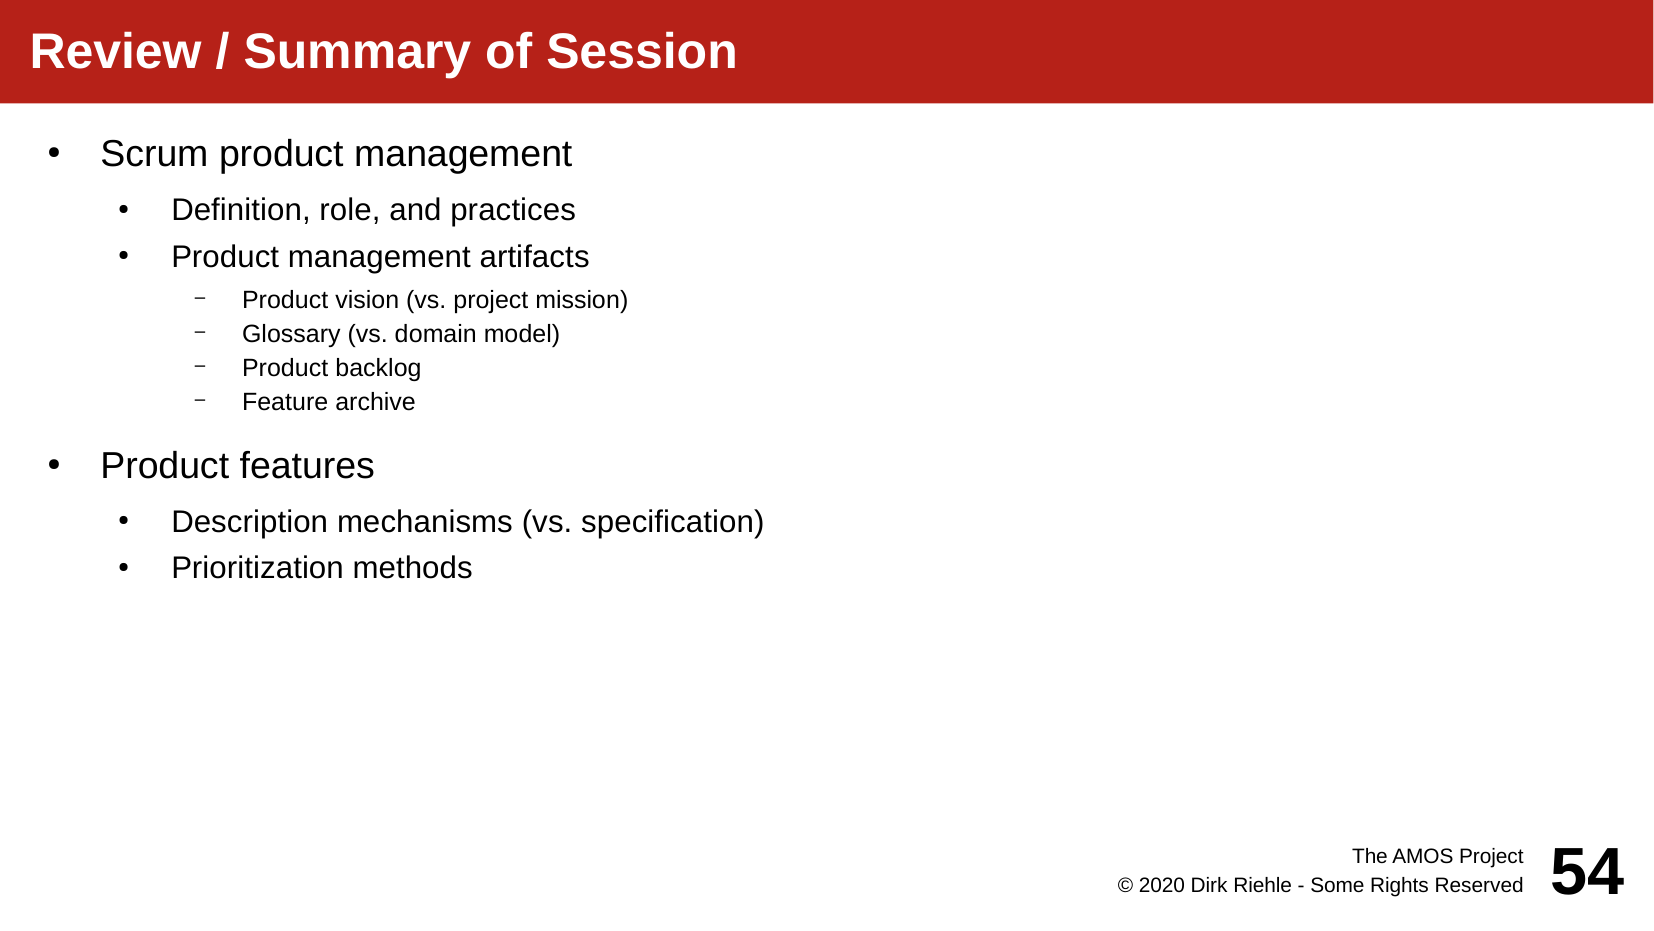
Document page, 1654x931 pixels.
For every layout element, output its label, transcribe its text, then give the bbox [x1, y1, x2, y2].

list Scrum product management Definition, role, and practices Product management artifacts Product vision (vs. project mission) Glossary (vs. domain model) Product backlog Feature archive Product features Description mechanisms (vs. specification) Prioritization methods [29, 132, 1625, 798]
title Review / Summary of Session [0, 0, 1654, 104]
